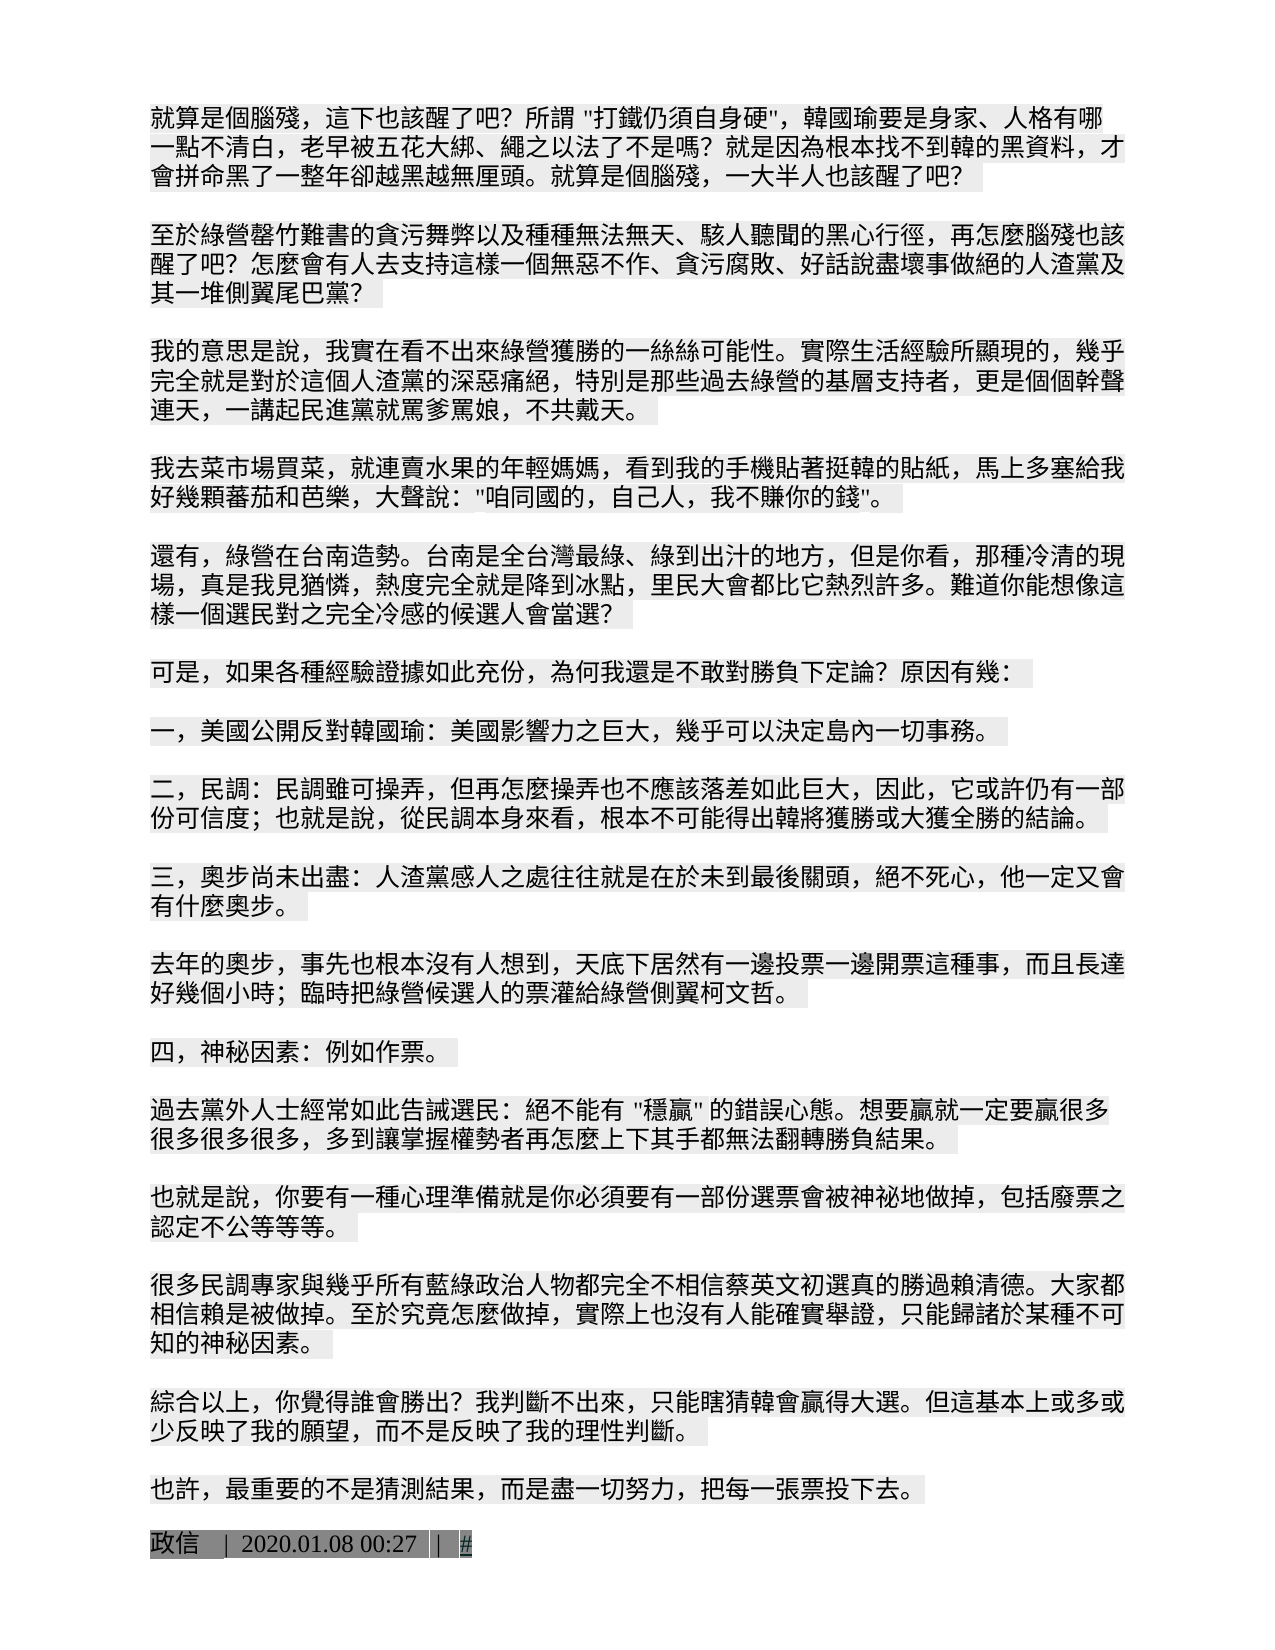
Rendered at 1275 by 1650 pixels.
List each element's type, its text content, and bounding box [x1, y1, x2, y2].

text 就算是個腦殘，這下也該醒了吧？所謂 "打鐵仍須自身硬"，韓國瑜要是身家、人格有哪一點不清白，老早被五花大綁、繩之以法了不是嗎？就是因為根本找不到韓的黑資料，才會拼命黑了一整年卻越黑越無厘頭。就算是個腦殘，一大半人也該醒了吧？ 至於綠營罄竹難書的貪污舞弊以及種種無法無天、駭人聽聞的黑心行徑，再怎麼腦殘也該醒了吧？怎麼會有人去支持這樣一個無惡不作、貪污腐敗、好話說盡壞事做絕的人渣黨及其一堆側翼尾巴黨？ 我的意思是說，我實在看不出來綠營獲勝的一絲絲可能性。實際生活經驗所顯現的，幾乎完全就是對於這個人渣黨的深惡痛絕，特別是那些過去綠營的基層支持者，更是個個幹聲連天，一講起民進黨就罵爹罵娘，不共戴天。 我去菜市場買菜，就連賣水果的年輕媽媽，看到我的手機貼著挺韓的貼紙，馬上多塞給我好幾顆蕃茄和芭樂，大聲說："咱同國的，自己人，我不賺你的錢"。 還有，綠營在台南造勢。台南是全台灣最綠、綠到出汁的地方，但是你看，那種冷清的現場，真是我見猶憐，熱度完全就是降到冰點，里民大會都比它熱烈許多。難道你能想像這樣一個選民對之完全冷感的候選人會當選？ 可是，如果各種經驗證據如此充份，為何我還是不敢對勝負下定論？原因有幾： 一，美國公開反對韓國瑜：美國影響力之巨大，幾乎可以決定島內一切事務。 二，民調：民調雖可操弄，但再怎麼操弄也不應該落差如此巨大，因此，它或許仍有一部份可信度；也就是說，從民調本身來看，根本不可能得出韓將獲勝或大獲全勝的結論。 三，奧步尚未出盡：人渣黨感人之處往往就是在於未到最後關頭，絕不死心，他一定又會有什麼奧步。 去年的奧步，事先也根本沒有人想到，天底下居然有一邊投票一邊開票這種事，而且長達好幾個小時；臨時把綠營候選人的票灌給綠營側翼柯文哲。 四，神秘因素：例如作票。 過去黨外人士經常如此告誡選民：絕不能有 "穩贏" 的錯誤心態。想要贏就一定要贏很多很多很多很多，多到讓掌握權勢者再怎麼上下其手都無法翻轉勝負結果。 也就是說，你要有一種心理準備就是你必須要有一部份選票會被神祕地做掉，包括廢票之認定不公等等等。 很多民調專家與幾乎所有藍綠政治人物都完全不相信蔡英文初選真的勝過賴清德。大家都相信賴是被做掉。至於究竟怎麼做掉，實際上也沒有人能確實舉證，只能歸諸於某種不可知的神秘因素。 綜合以上，你覺得誰會勝出？我判斷不出來，只能瞎猜韓會贏得大選。但這基本上或多或少反映了我的願望，而不是反映了我的理性判斷。 也許，最重要的不是猜測結果，而是盡一切努力，把每一張票投下去。 [150, 75, 1125, 1504]
text 政信 | 2020.01.08 00:27 | # [150, 1529, 1125, 1559]
